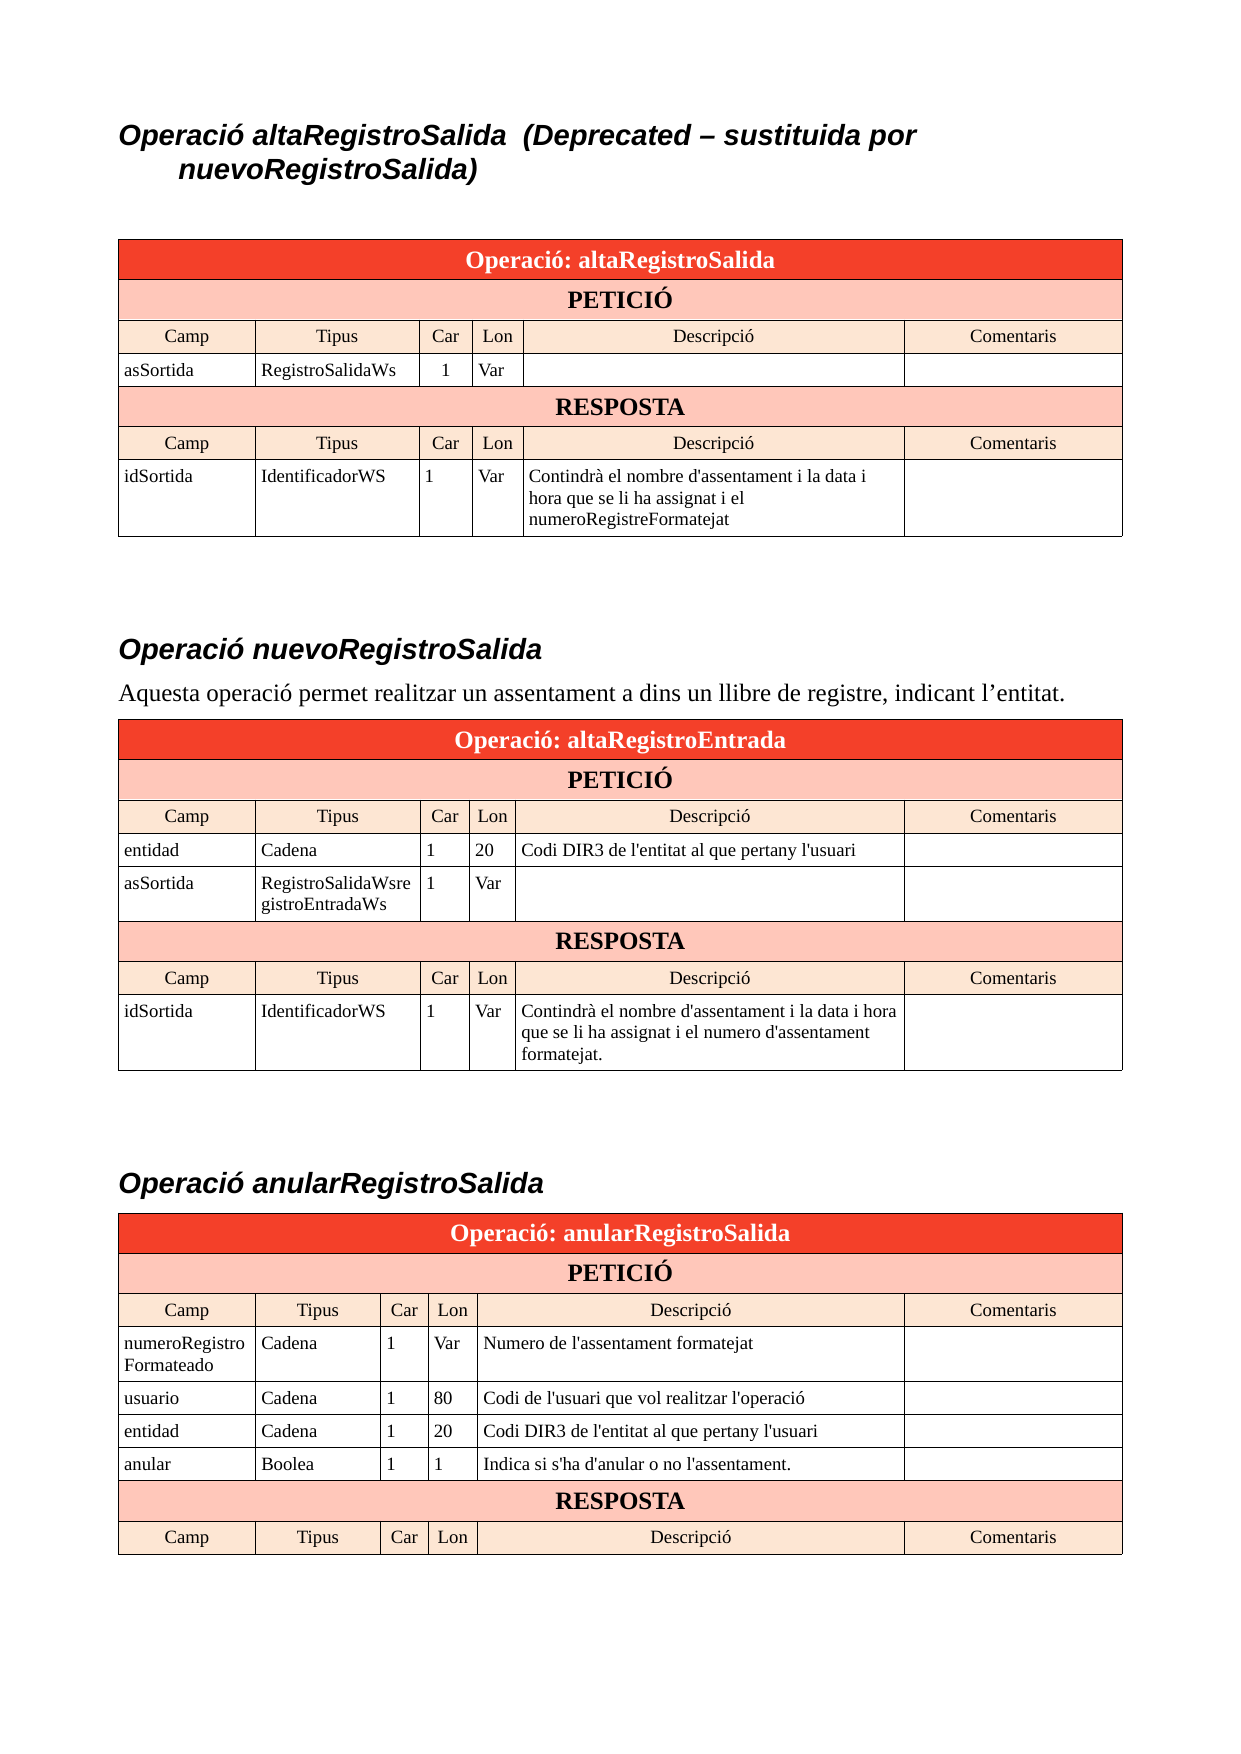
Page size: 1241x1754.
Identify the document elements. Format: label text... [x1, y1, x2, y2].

table_cell 1 [420, 460, 472, 536]
table_cell Boolea [256, 1448, 380, 1480]
table_cell RegistroSalidaWs [256, 354, 419, 386]
table_cell 1 [381, 1382, 428, 1414]
table_cell [905, 1448, 1122, 1480]
table_cell 1 [421, 995, 469, 1070]
table_cell 1 [420, 354, 472, 386]
table_cell 20 [470, 834, 515, 866]
table_cell numeroRegistroFormateado [119, 1327, 255, 1381]
table_cell usuario [119, 1382, 255, 1414]
table_cell 1 [381, 1327, 428, 1381]
table_cell Var [470, 867, 515, 921]
table_cell Lon [473, 427, 523, 459]
table_cell 80 [429, 1382, 477, 1414]
table_cell 1 [421, 867, 469, 921]
table_cell Tipus [256, 427, 419, 459]
table_cell Comentaris [905, 321, 1122, 353]
table_cell 1 [429, 1448, 477, 1480]
table_cell RESPOSTA [119, 922, 1122, 961]
table_cell [905, 834, 1122, 866]
table_cell Contindrà el nombre d'assentament i la data i hora que se li ha assignat i el numeroRegistreFormatejat [524, 460, 904, 536]
table_cell Comentaris [905, 1294, 1122, 1326]
table_cell Camp [119, 801, 255, 833]
subtitle Operació nuevoRegistroSalida [118, 632, 1122, 665]
table_cell Comentaris [905, 801, 1122, 833]
table_cell Var [470, 995, 515, 1070]
table_cell [524, 354, 904, 386]
text Aquesta operació permet realitzar un assentament a dins un llibre de registre, indicant l’entitat. [118, 678, 1122, 706]
table_cell Indica si s'ha d'anular o no l'assentament. [478, 1448, 904, 1480]
table_cell Lon [429, 1294, 477, 1326]
table_cell anular [119, 1448, 255, 1480]
table_cell Cadena [256, 1415, 380, 1447]
table_cell IdentificadorWS [256, 995, 420, 1070]
table_cell 1 [421, 834, 469, 866]
table_cell idSortida [119, 995, 255, 1070]
table_cell Descripció [524, 427, 904, 459]
table_cell Tipus [256, 1522, 380, 1554]
table_cell Tipus [256, 1294, 380, 1326]
table_cell Comentaris [905, 1522, 1122, 1554]
subtitle Operació altaRegistroSalida (Deprecated – sustituida por nuevoRegistroSalida) [118, 118, 1122, 185]
table_cell Lon [473, 321, 523, 353]
table_cell Tipus [256, 801, 420, 833]
table_cell 1 [381, 1415, 428, 1447]
table_cell [905, 460, 1122, 536]
table_cell Car [421, 801, 469, 833]
table_cell Car [421, 962, 469, 994]
table_cell [905, 867, 1122, 921]
table_cell Camp [119, 321, 255, 353]
table_cell [516, 867, 904, 921]
table_cell Camp [119, 1294, 255, 1326]
table_cell Car [381, 1294, 428, 1326]
table_header Operació: altaRegistroSalida [119, 240, 1122, 279]
table_cell Descripció [478, 1522, 904, 1554]
table_cell Camp [119, 427, 255, 459]
table_cell Cadena [256, 1327, 380, 1381]
table_cell PETICIÓ [119, 280, 1122, 319]
table_cell [905, 1415, 1122, 1447]
table_cell Car [420, 321, 472, 353]
table_cell Car [381, 1522, 428, 1554]
table_cell PETICIÓ [119, 760, 1122, 799]
table_cell Comentaris [905, 962, 1122, 994]
table_cell RESPOSTA [119, 1481, 1122, 1521]
table_cell 20 [429, 1415, 477, 1447]
table_cell idSortida [119, 460, 255, 536]
table_cell PETICIÓ [119, 1254, 1122, 1293]
table_cell Numero de l'assentament formatejat [478, 1327, 904, 1381]
table_cell Lon [470, 801, 515, 833]
table_cell Contindrà el nombre d'assentament i la data i hora que se li ha assignat i el numero d'assentament formatejat. [516, 995, 904, 1070]
table_cell [905, 354, 1122, 386]
table_cell Descripció [478, 1294, 904, 1326]
table_cell asSortida [119, 867, 255, 921]
table_cell Lon [470, 962, 515, 994]
table_cell Comentaris [905, 427, 1122, 459]
table_cell Descripció [516, 962, 904, 994]
table_cell 1 [381, 1448, 428, 1480]
table_cell Cadena [256, 1382, 380, 1414]
table_cell [905, 1327, 1122, 1381]
table_cell Codi de l'usuari que vol realitzar l'operació [478, 1382, 904, 1414]
table_header Operació: anularRegistroSalida [119, 1214, 1122, 1253]
table_cell Codi DIR3 de l'entitat al que pertany l'usuari [478, 1415, 904, 1447]
table_cell [905, 995, 1122, 1070]
table_cell Camp [119, 1522, 255, 1554]
subtitle Operació anularRegistroSalida [118, 1166, 1122, 1200]
table_cell Descripció [524, 321, 904, 353]
table_cell Cadena [256, 834, 420, 866]
table_cell Var [429, 1327, 477, 1381]
table_cell Var [473, 354, 523, 386]
table_cell RegistroSalidaWsregistroEntradaWs [256, 867, 420, 921]
table_cell IdentificadorWS [256, 460, 419, 536]
table_cell [905, 1382, 1122, 1414]
table_cell Descripció [516, 801, 904, 833]
table_cell entidad [119, 834, 255, 866]
table_cell Lon [429, 1522, 477, 1554]
table_header Operació: altaRegistroEntrada [119, 720, 1122, 759]
table_cell Car [420, 427, 472, 459]
table_cell Var [473, 460, 523, 536]
table_cell RESPOSTA [119, 387, 1122, 426]
table_cell entidad [119, 1415, 255, 1447]
table_cell Codi DIR3 de l'entitat al que pertany l'usuari [516, 834, 904, 866]
table_cell Tipus [256, 321, 419, 353]
table_cell asSortida [119, 354, 255, 386]
table_cell Camp [119, 962, 255, 994]
table_cell Tipus [256, 962, 420, 994]
